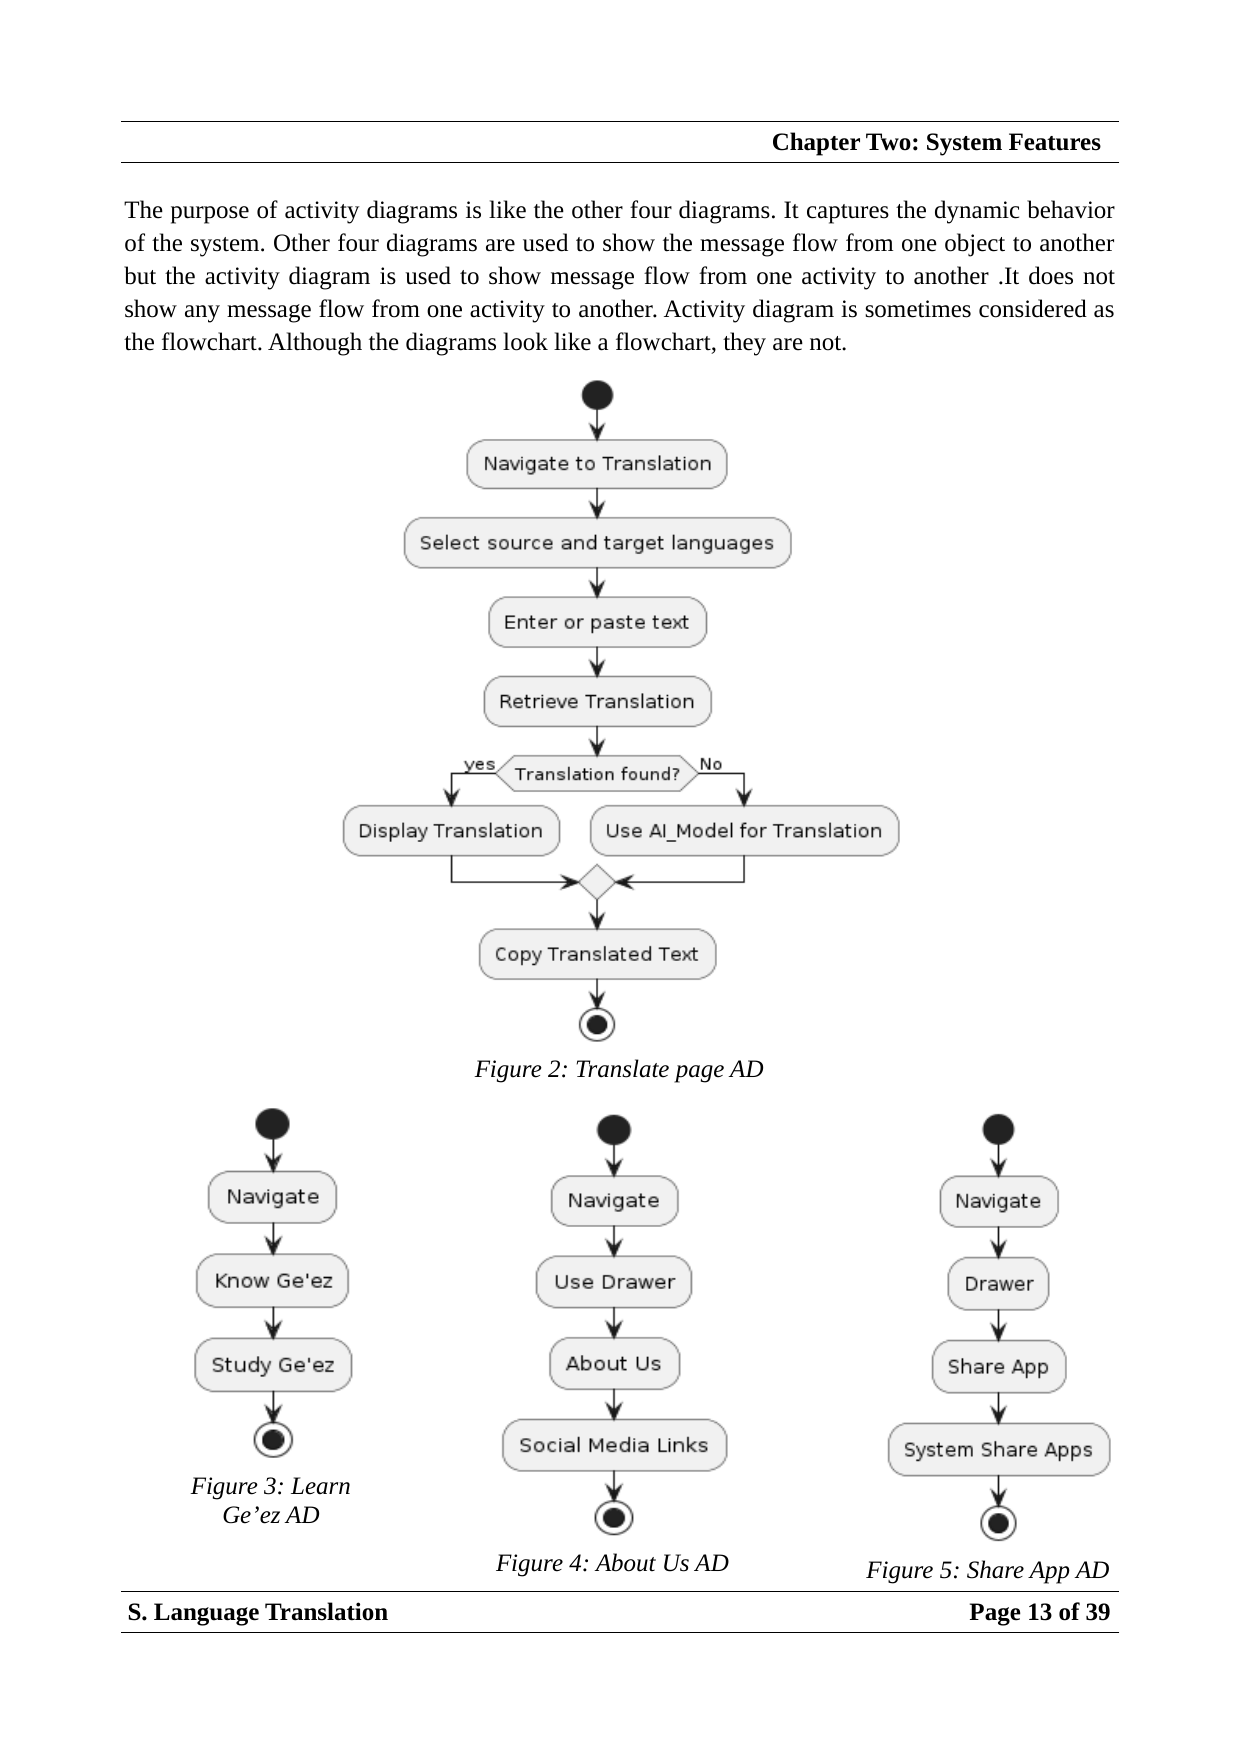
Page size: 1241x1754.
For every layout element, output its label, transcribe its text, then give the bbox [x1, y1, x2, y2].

text Figure 4: About Us AD [484, 1549, 742, 1580]
picture [871, 1099, 1125, 1555]
picture [484, 1100, 743, 1549]
text The purpose of activity diagrams is like the other four diagrams. It captures the dynamic behavior of the system. Other four diagrams are used to show the message flow from one object to another but the activity diagram is used to show message flow from one activity to another .It does not show any message flow from one activity to another. Activity diagram is sometimes considered as the flowchart. Although the diagrams look like a flowchart, they are not. [121, 192, 1119, 356]
picture [176, 1093, 368, 1472]
text Figure 5: Share App AD [862, 1555, 1116, 1586]
picture [326, 366, 914, 1055]
text Figure 2: Translate page AD [326, 1055, 914, 1086]
text Figure 3: Learn Ge’ez AD [183, 1472, 360, 1532]
